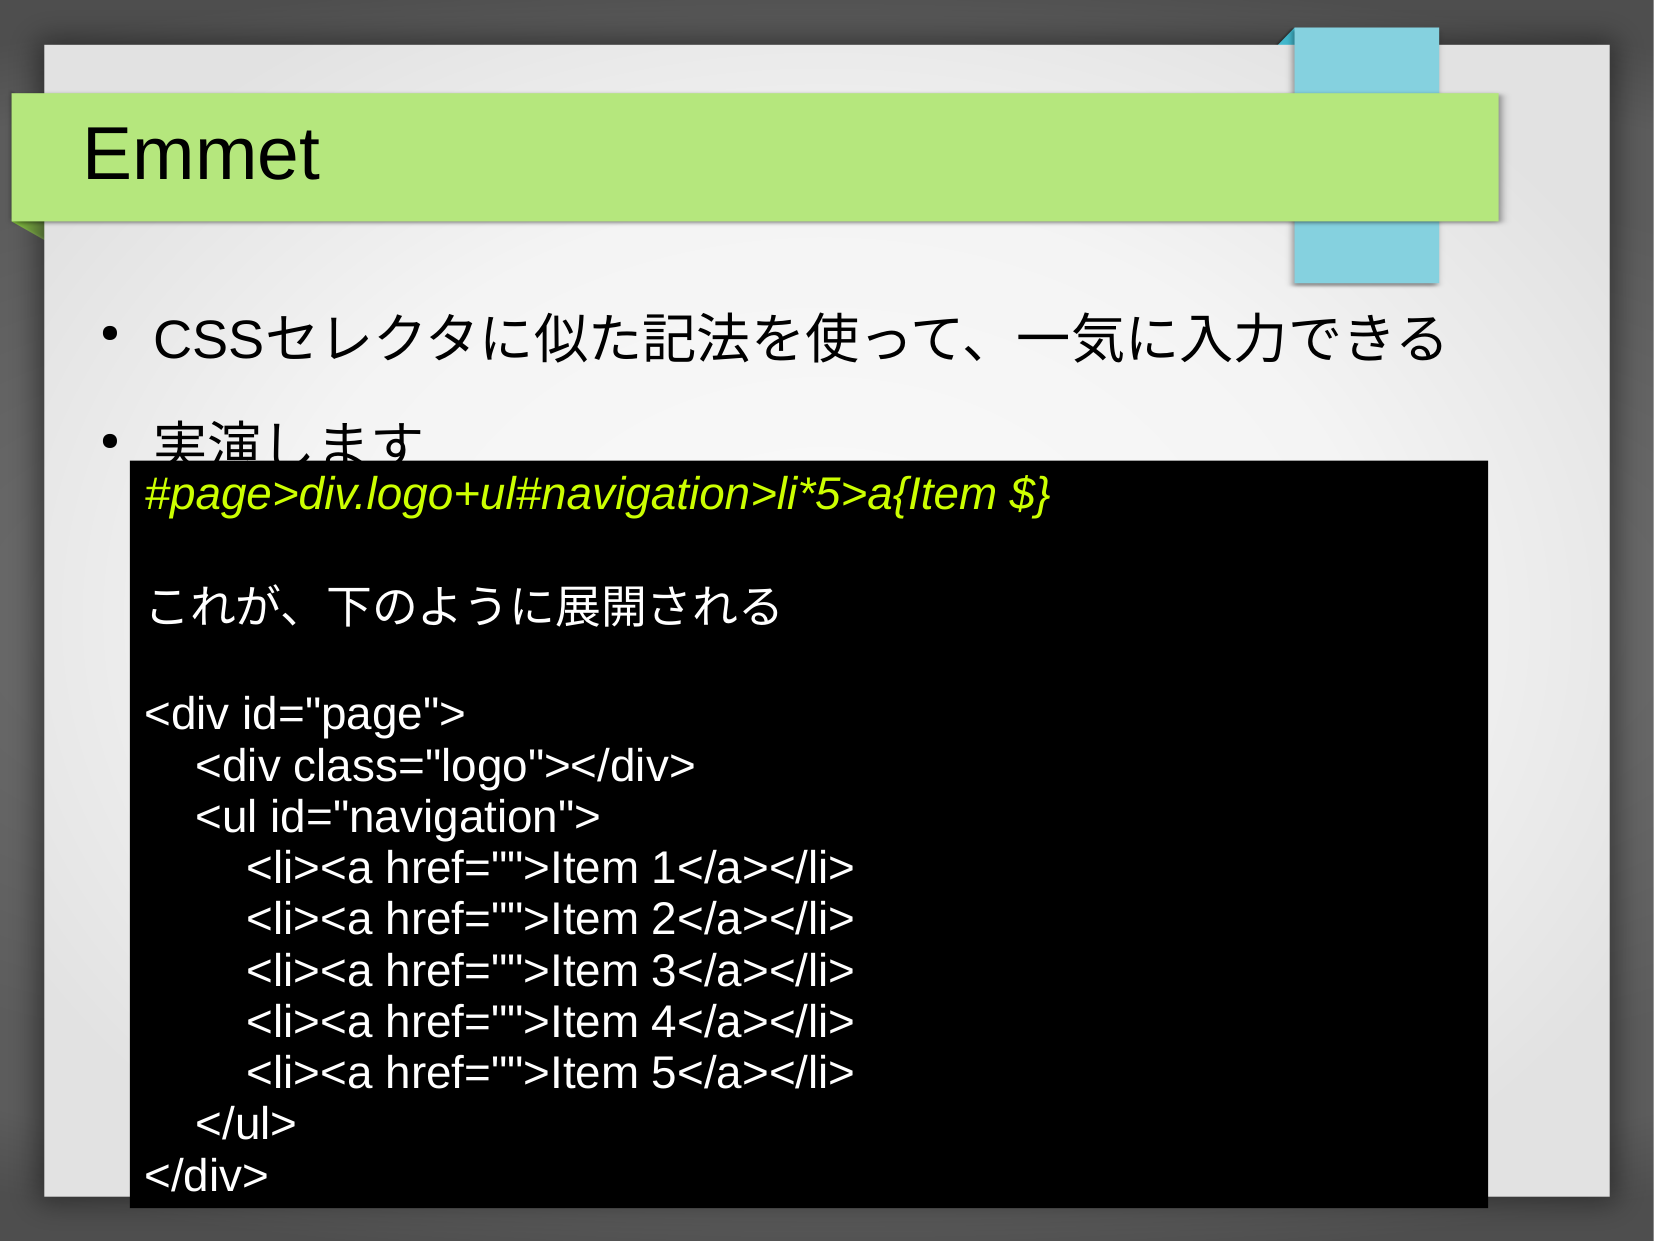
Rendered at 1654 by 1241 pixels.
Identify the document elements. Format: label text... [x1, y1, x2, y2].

picture [0, 0, 1654, 1241]
text_box #page>div.logo+ul#navigation>li*5>a{Item $} これが、下のように展開される <div id="page"> <div class="logo"></div> <ul id="navigation"> <li><a href="">Item 1</a></li> <li><a href="">Item 2</a></li> <li><a href="">Item 3</a></li> <li><a href="">Item 4</a></li> <li><a href="">Item 5</a></li> </ul> </div> [129, 460, 1489, 1178]
title Emmet [82, 94, 1264, 213]
list CSSセレクタに似た記法を使って、一気に入力できる 実演します [82, 295, 1571, 1015]
